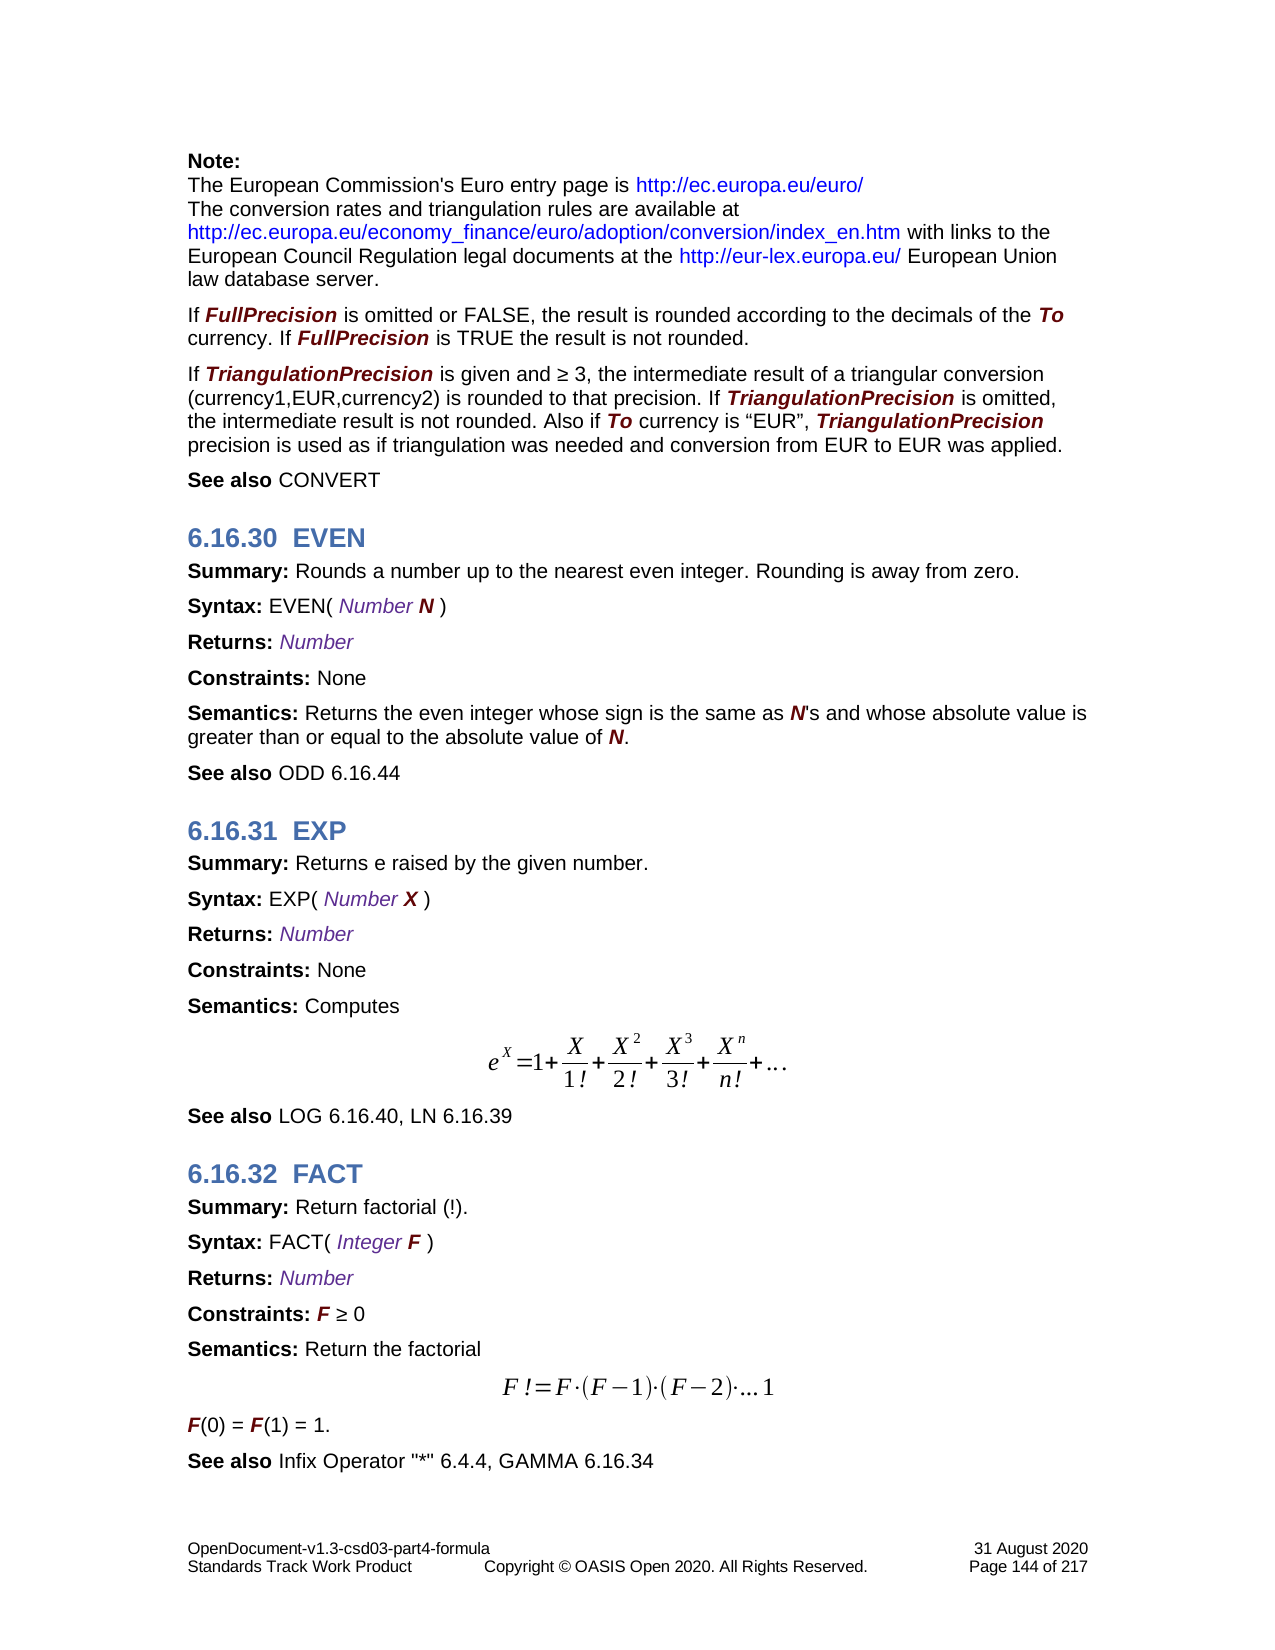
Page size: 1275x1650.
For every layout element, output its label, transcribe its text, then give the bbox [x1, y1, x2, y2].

text Syntax: EVEN( Number N ) [187, 595, 1088, 618]
text Constraints: None [187, 958, 1088, 982]
text Semantics: Returns the even integer whose sign is the same as N's and whose absolute value is greater than or equal to the absolute value of N. [187, 702, 1088, 749]
subtitle EXP [187, 816, 1088, 846]
text Returns: Number [187, 631, 1088, 654]
text If FullPrecision is omitted or FALSE, the result is rounded according to the decimals of the To currency. If FullPrecision is TRUE the result is not rounded. [187, 303, 1088, 350]
text Semantics: Return the factorial [187, 1338, 1088, 1361]
text See also ODD 6.16.44 [187, 761, 1088, 784]
text F(0) = F(1) = 1. [187, 1414, 1088, 1437]
text Returns: Number [187, 1266, 1088, 1290]
subtitle EVEN [187, 523, 1088, 553]
text Note: The European Commission's Euro entry page is http://ec.europa.eu/euro/ The conversion rates and triangulation rules are available at http://ec.europa.eu/economy_finance/euro/adoption/conversion/index_en.htm with links to the European Council Regulation legal documents at the http://eur-lex.europa.eu/ European Union law database server. [187, 150, 1088, 291]
text Summary: Return factorial (!). [187, 1195, 1088, 1219]
text Summary: Returns e raised by the given number. [187, 852, 1088, 875]
text See also Infix Operator "*" 6.4.4, GAMMA 6.16.34 [187, 1449, 1088, 1473]
text If TriangulationPrecision is given and ≥ 3, the intermediate result of a triangular conversion (currency1,EUR,currency2) is rounded to that precision. If TriangulationPrecision is omitted, the intermediate result is not rounded. Also if To currency is “EUR”, TriangulationPrecision precision is used as if triangulation was needed and conversion from EUR to EUR was applied. [187, 362, 1088, 457]
text Constraints: F ≥ 0 [187, 1302, 1088, 1326]
text Syntax: EXP( Number X ) [187, 887, 1088, 911]
text Constraints: None [187, 666, 1088, 690]
text Syntax: FACT( Integer F ) [187, 1231, 1088, 1254]
text Returns: Number [187, 923, 1088, 946]
text Semantics: Computes [187, 994, 1088, 1018]
text Summary: Rounds a number up to the nearest even integer. Rounding is away from zero. [187, 559, 1088, 583]
subtitle FACT [187, 1159, 1088, 1189]
text See also CONVERT [187, 469, 1088, 492]
text See also LOG 6.16.40, LN 6.16.39 [187, 1104, 1088, 1128]
